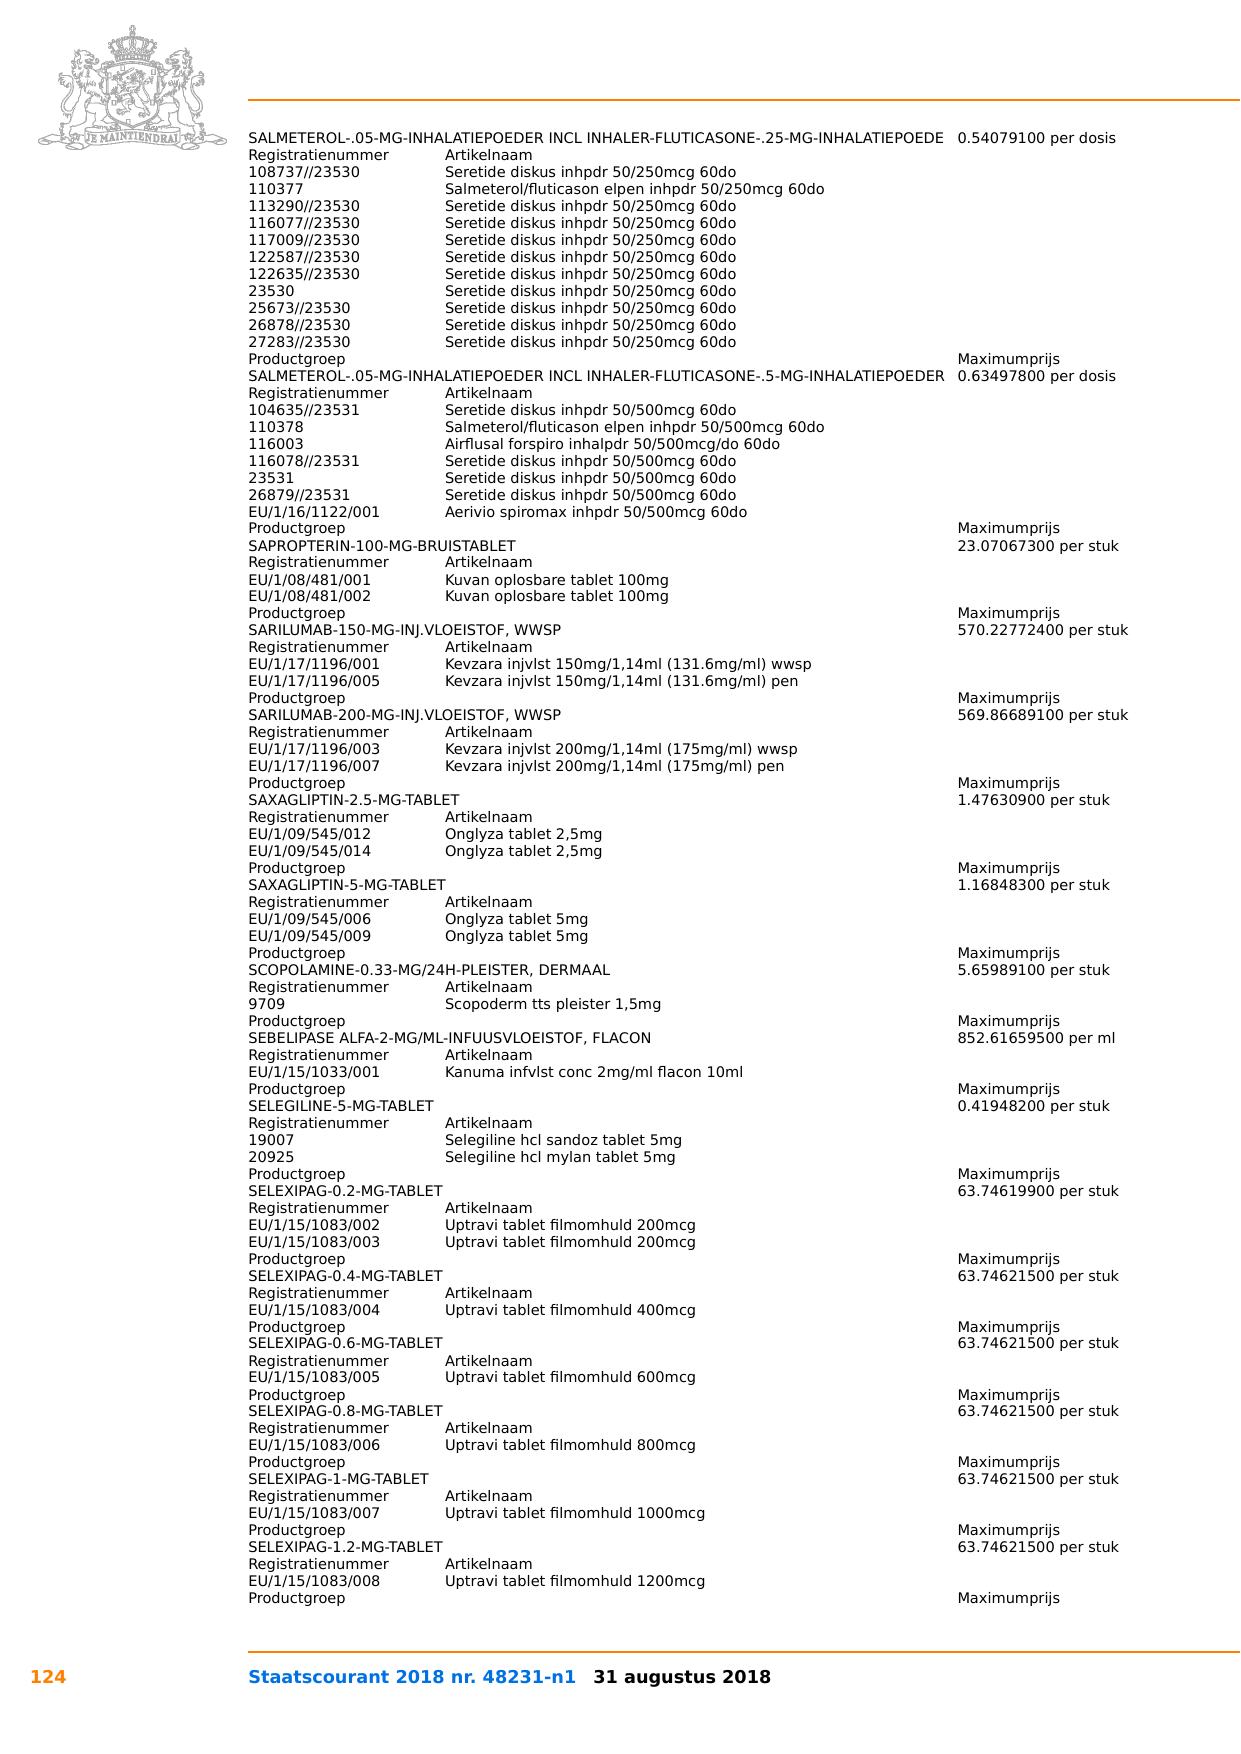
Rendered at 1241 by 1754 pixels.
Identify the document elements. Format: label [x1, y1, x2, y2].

picture [38, 25, 227, 150]
